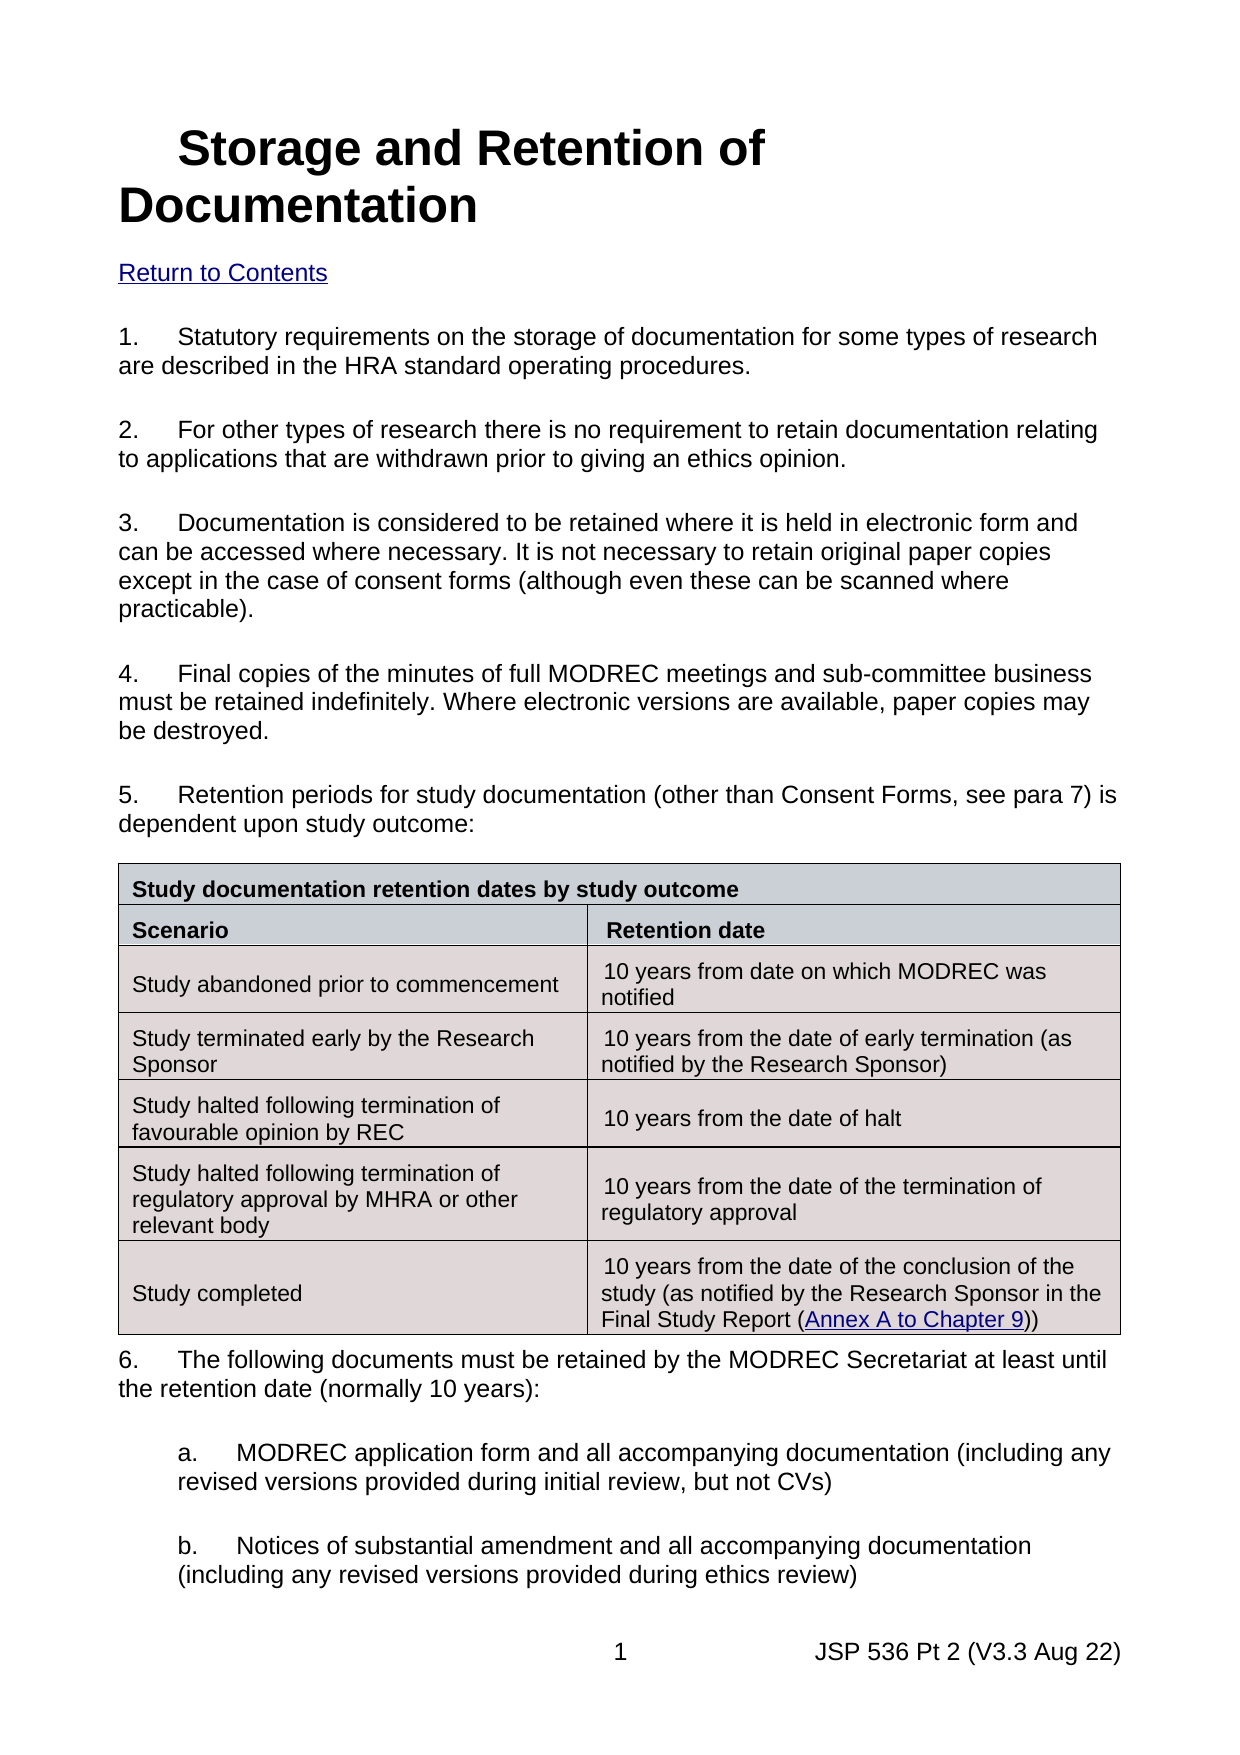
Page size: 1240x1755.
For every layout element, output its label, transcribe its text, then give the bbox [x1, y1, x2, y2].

table_cell 10 years from the date of the termination of regulatory approval [588, 1148, 1120, 1240]
text 6. The following documents must be retained by the MODREC Secretariat at least until the retention date (normally 10 years): [118, 1345, 1121, 1403]
table_cell 10 years from date on which MODREC was notified [588, 946, 1120, 1012]
table_cell 10 years from the date of halt [588, 1080, 1120, 1146]
text 3. Documentation is considered to be retained where it is held in electronic form and can be accessed where necessary. It is not necessary to retain original paper copies except in the case of consent forms (although even these can be scanned where practicable). [118, 508, 1121, 623]
subtitle Storage and Retention of Documentation [118, 118, 1121, 233]
table_cell 10 years from the date of early termination (as notified by the Research Sponsor) [588, 1013, 1120, 1079]
text 5. Retention periods for study documentation (other than Consent Forms, see para 7) is dependent upon study outcome: [118, 780, 1121, 838]
text 2. For other types of research there is no requirement to retain documentation relating to applications that are withdrawn prior to giving an ethics opinion. [118, 415, 1121, 473]
text 1. Statutory requirements on the storage of documentation for some types of research are described in the HRA standard operating procedures. [118, 322, 1121, 380]
text b. Notices of substantial amendment and all accompanying documentation (including any revised versions provided during ethics review) [177, 1531, 1121, 1588]
table_cell Study halted following termination of regulatory approval by MHRA or other relevant body [119, 1148, 587, 1240]
text 4. Final copies of the minutes of full MODREC meetings and sub-committee business must be retained indefinitely. Where electronic versions are available, paper copies may be destroyed. [118, 658, 1121, 745]
table_header Study documentation retention dates by study outcome [119, 864, 1120, 904]
table_cell Study completed [119, 1241, 587, 1334]
table_cell Study halted following termination of favourable opinion by REC [119, 1080, 587, 1146]
text Return to Contents [118, 258, 1121, 287]
table_cell Retention date [588, 905, 1120, 944]
table_cell Study abandoned prior to commencement [119, 946, 587, 1012]
text a. MODREC application form and all accompanying documentation (including any revised versions provided during initial review, but not CVs) [177, 1438, 1121, 1496]
table_cell 10 years from the date of the conclusion of the study (as notified by the Research Sponsor in the Final Study Report (Annex A to Chapter 9)) [588, 1241, 1120, 1334]
table_cell Scenario [119, 905, 587, 944]
table_cell Study terminated early by the Research Sponsor [119, 1013, 587, 1079]
